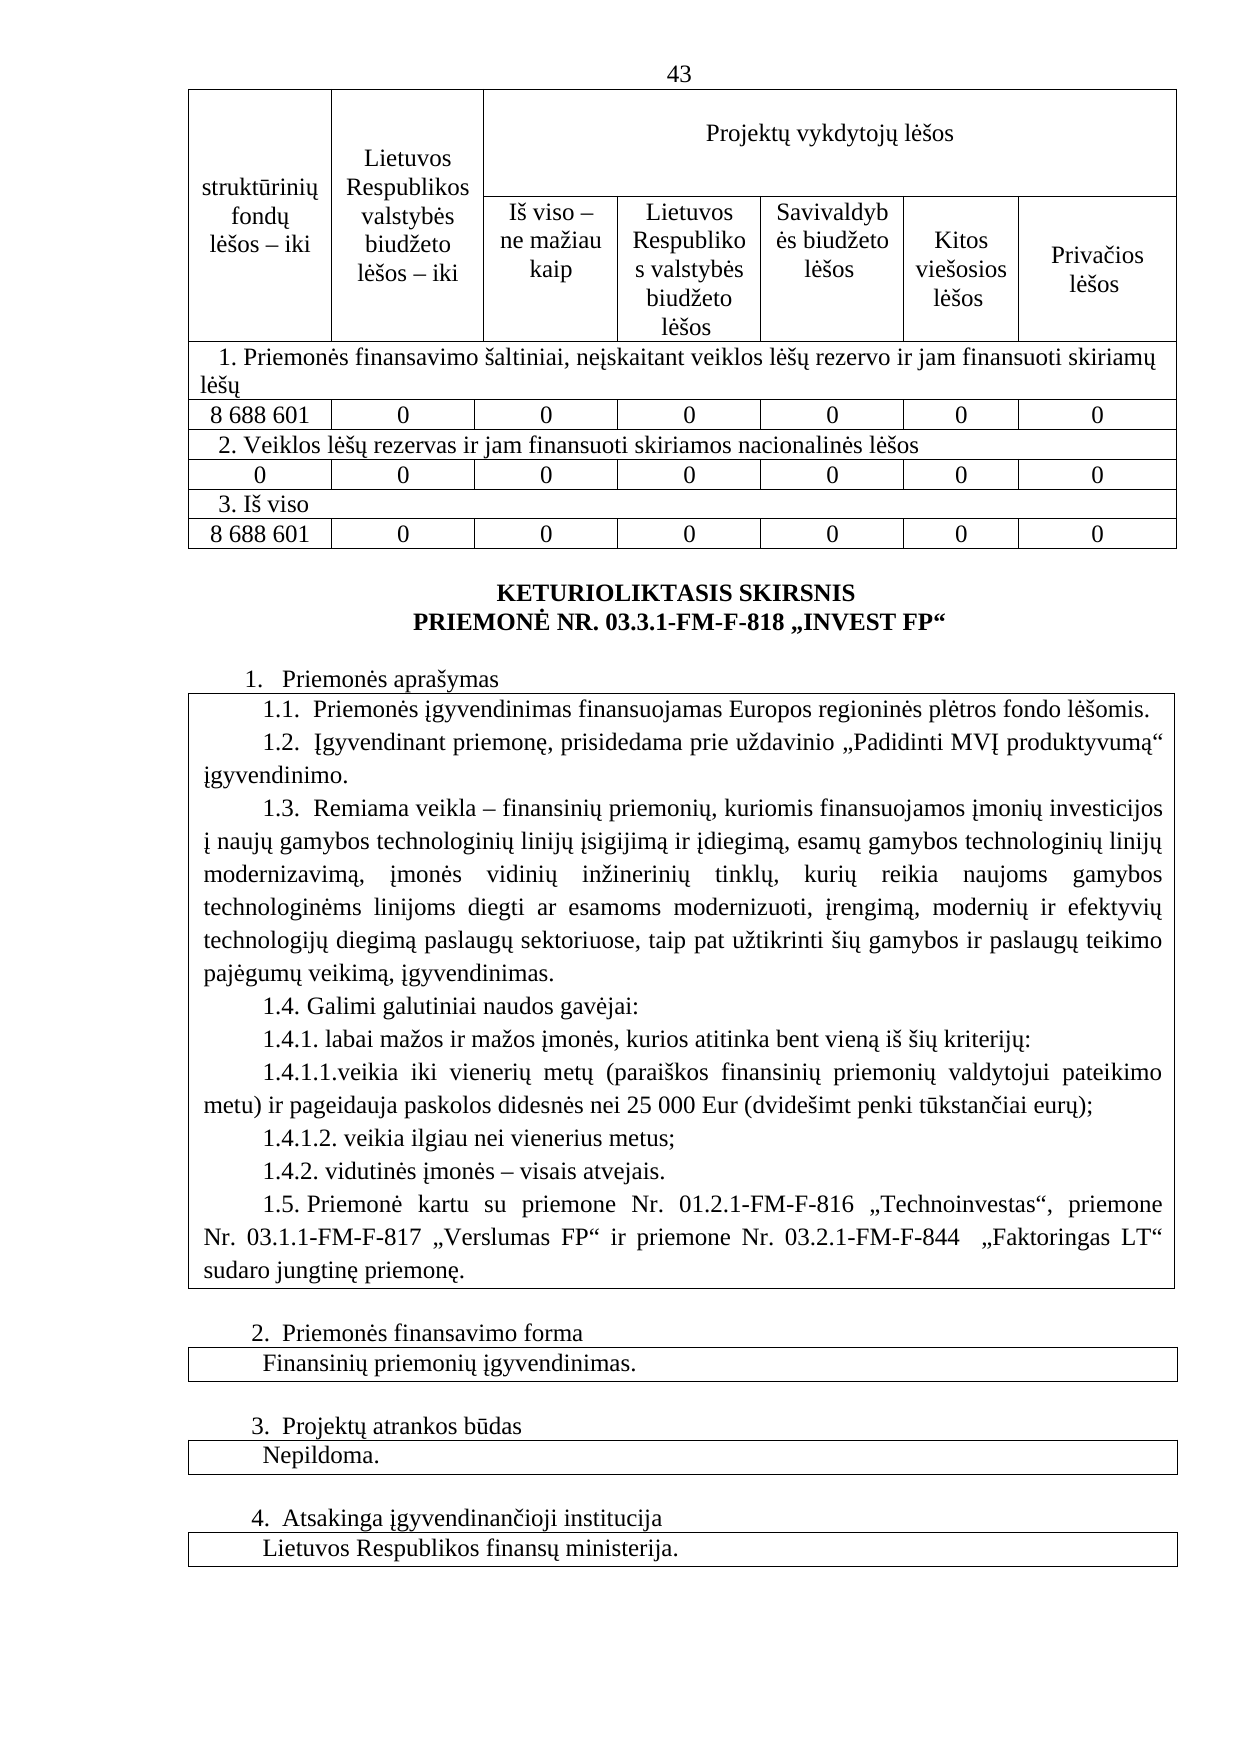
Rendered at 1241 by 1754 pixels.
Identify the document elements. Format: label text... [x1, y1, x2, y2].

table_cell 0 [761, 460, 903, 488]
text PRIEMONĖ NR. 03.3.1-FM-F-818 „Invest FP“ [177, 607, 1181, 635]
table_cell 0 [1019, 400, 1176, 429]
table_cell 0 [904, 460, 1018, 488]
table_cell 0 [332, 519, 474, 548]
table_cell 0 [761, 400, 903, 429]
table_cell Lietuvos Respublikos valstybės biudžeto lėšos – iki [332, 90, 483, 341]
table_header Finansinių priemonių įgyvendinimas. [189, 1348, 1177, 1381]
text KETURIOLIKTASIS SKIRSNIS [177, 578, 1181, 607]
table_cell 0 [618, 460, 760, 488]
table_cell struktūrinių fondų lėšos – iki [189, 90, 331, 341]
table_cell 0 [618, 400, 760, 429]
table_cell 0 [1019, 460, 1176, 488]
table_cell 1. Priemonės finansavimo šaltiniai, neįskaitant veiklos lėšų rezervo ir jam finansuoti skiriamų lėšų [189, 342, 1176, 399]
table_cell 0 [475, 400, 617, 429]
table_header Lietuvos Respublikos finansų ministerija. [189, 1533, 1177, 1566]
table_cell 8 688 601 [189, 519, 331, 548]
text 3. Projektų atrankos būdas [251, 1411, 1181, 1439]
table_cell 3. Iš viso [189, 490, 1176, 518]
table_header 1.1. Priemonės įgyvendinimas finansuojamas Europos regioninės plėtros fondo lėšomis. [189, 694, 1174, 727]
table_cell Privačios lėšos [1019, 197, 1176, 341]
table_cell 0 [1019, 519, 1176, 548]
text 4. Atsakinga įgyvendinančioji institucija [251, 1503, 1181, 1532]
table_cell 2. Veiklos lėšų rezervas ir jam finansuoti skiriamos nacionalinės lėšos [189, 430, 1176, 459]
table_cell 8 688 601 [189, 400, 331, 429]
table_cell Iš viso – ne mažiau kaip [484, 197, 617, 341]
table_cell 1.2. Įgyvendinant priemonę, prisidedama prie uždavinio „Padidinti MVĮ produktyvumą“ įgyvendinimo. [189, 727, 1174, 793]
table_cell 0 [332, 460, 474, 488]
table_cell Projektų vykdytojų lėšos [484, 90, 1176, 196]
table_cell 0 [475, 519, 617, 548]
table_cell 0 [761, 519, 903, 548]
table_cell 0 [618, 519, 760, 548]
table_cell Savivaldybės biudžeto lėšos [761, 197, 903, 341]
table_header Nepildoma. [189, 1441, 1177, 1473]
table_cell 0 [904, 519, 1018, 548]
table_cell 1.3. Remiama veikla – finansinių priemonių, kuriomis finansuojamos įmonių investicijos į naujų gamybos technologinių linijų įsigijimą ir įdiegimą, esamų gamybos technologinių linijų modernizavimą, įmonės vidinių inžinerinių tinklų, kurių reikia naujoms gamybos technologinėms linijoms diegti ar esamoms modernizuoti, įrengimą, modernių ir efektyvių technologijų diegimą paslaugų sektoriuose, taip pat užtikrinti šių gamybos ir paslaugų teikimo pajėgumų veikimą, įgyvendinimas. 1.4. Galimi galutiniai naudos gavėjai: 1.4.1. labai mažos ir mažos įmonės, kurios atitinka bent vieną iš šių kriterijų: 1.4.1.1.veikia iki vienerių metų (paraiškos finansinių priemonių valdytojui pateikimo metu) ir pageidauja paskolos didesnės nei 25 000 Eur (dvidešimt penki tūkstančiai eurų); 1.4.1.2. veikia ilgiau nei vienerius metus; 1.4.2. vidutinės įmonės – visais atvejais. 1.5. Priemonė kartu su priemone Nr. 01.2.1-FM-F-816 „Technoinvestas“, priemone Nr. 03.1.1-FM-F-817 „Verslumas FP“ ir priemone Nr. 03.2.1-FM-F-844 „Faktoringas LT“ sudaro jungtinę priemonę. [189, 793, 1174, 1288]
table_cell 0 [904, 400, 1018, 429]
table_cell Kitos viešosios lėšos [904, 197, 1018, 341]
table_cell 0 [475, 460, 617, 488]
text 1. Priemonės aprašymas [244, 664, 1181, 693]
table_cell 0 [332, 400, 474, 429]
table_cell Lietuvos Respublikos valstybės biudžeto lėšos [618, 197, 760, 341]
table_cell 0 [189, 460, 331, 488]
text 2. Priemonės finansavimo forma [251, 1318, 1181, 1347]
